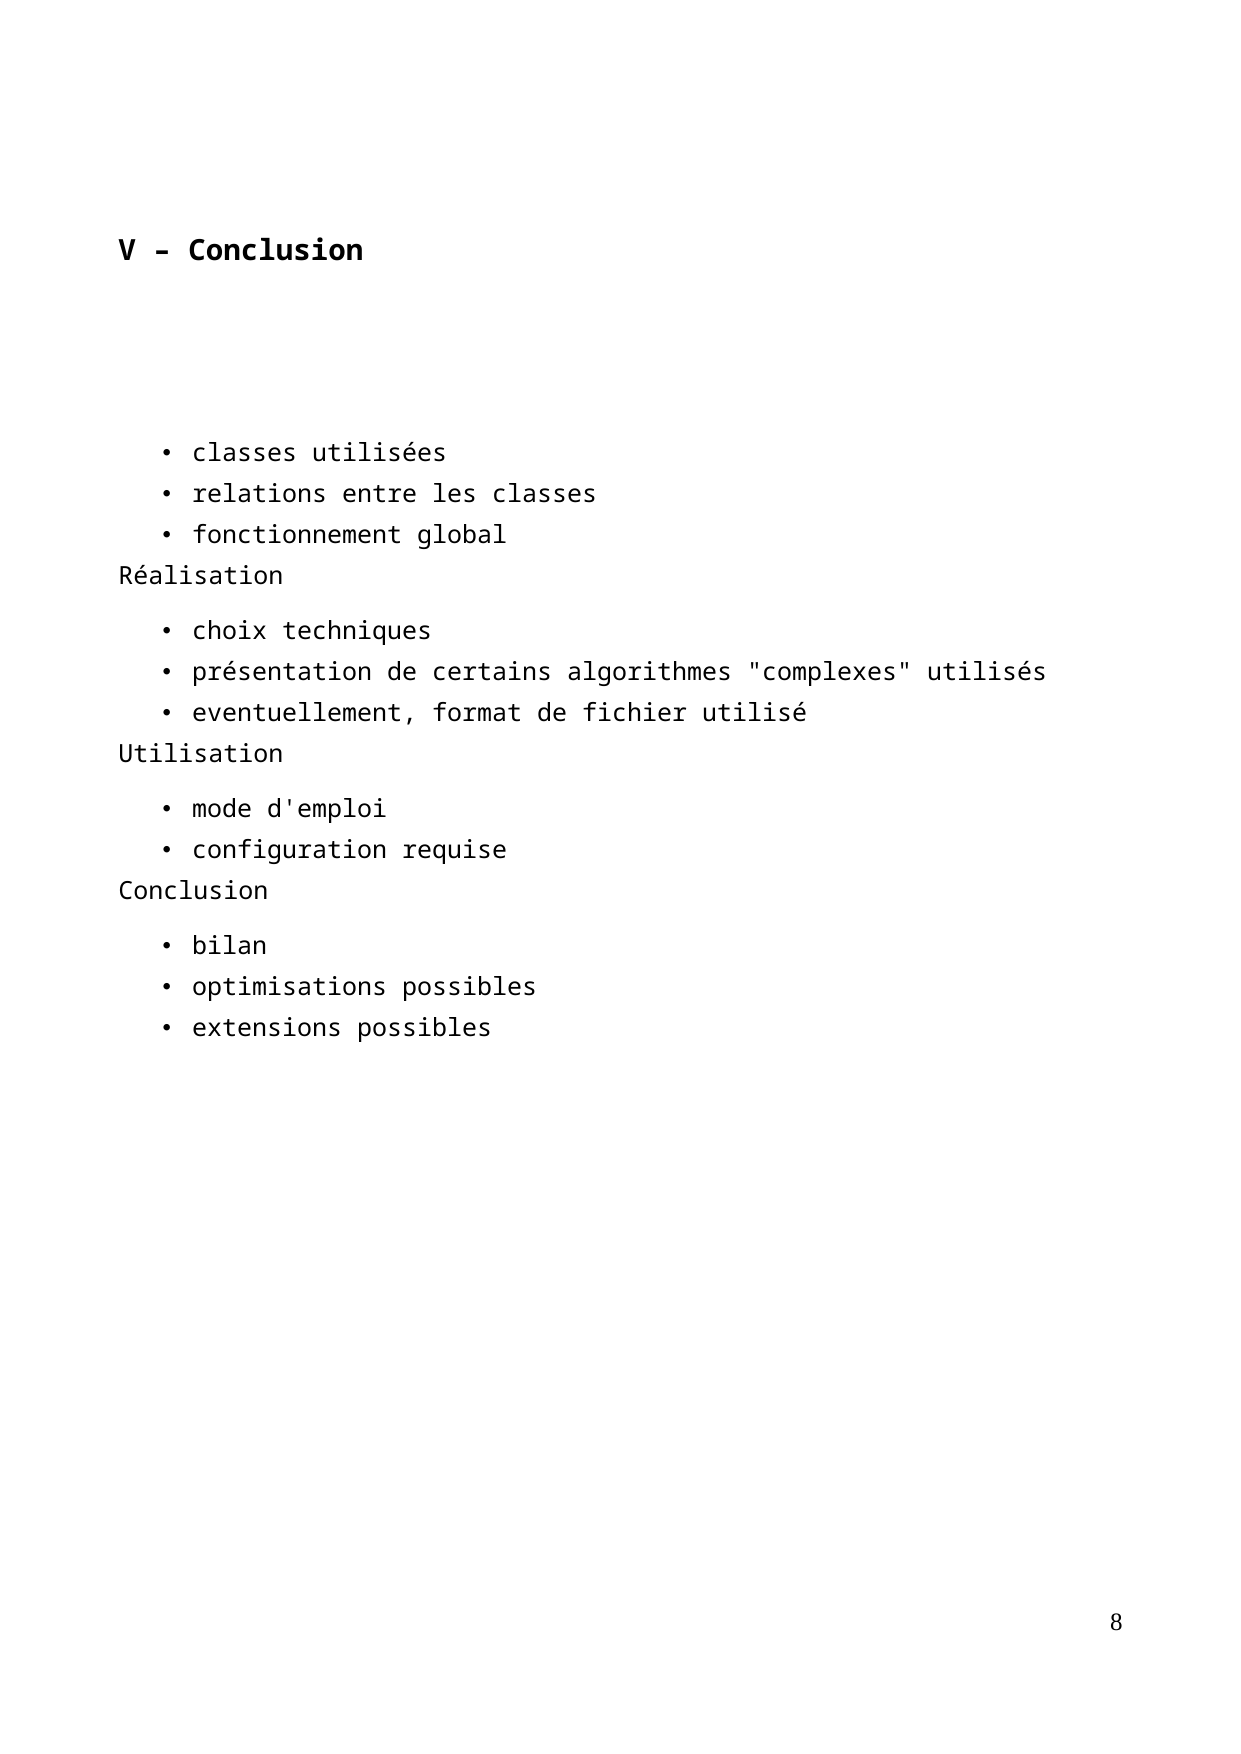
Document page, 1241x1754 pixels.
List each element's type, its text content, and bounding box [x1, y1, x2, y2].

list bilan [162, 928, 1122, 962]
list choix techniques [162, 613, 1122, 647]
text Réalisation [118, 557, 1122, 591]
list configuration requise [162, 832, 1122, 866]
list mode d'emploi [162, 791, 1122, 825]
list relations entre les classes [162, 476, 1122, 510]
text V – Conclusion [118, 229, 1122, 269]
list optimisations possibles [162, 969, 1122, 1003]
list présentation de certains algorithmes "complexes" utilisés [162, 654, 1122, 688]
list classes utilisées [162, 435, 1122, 469]
text Utilisation [118, 735, 1122, 769]
list eventuellement, format de fichier utilisé [162, 694, 1122, 728]
list fonctionnement global [162, 517, 1122, 551]
text Conclusion [118, 872, 1122, 906]
list extensions possibles [162, 1009, 1122, 1043]
